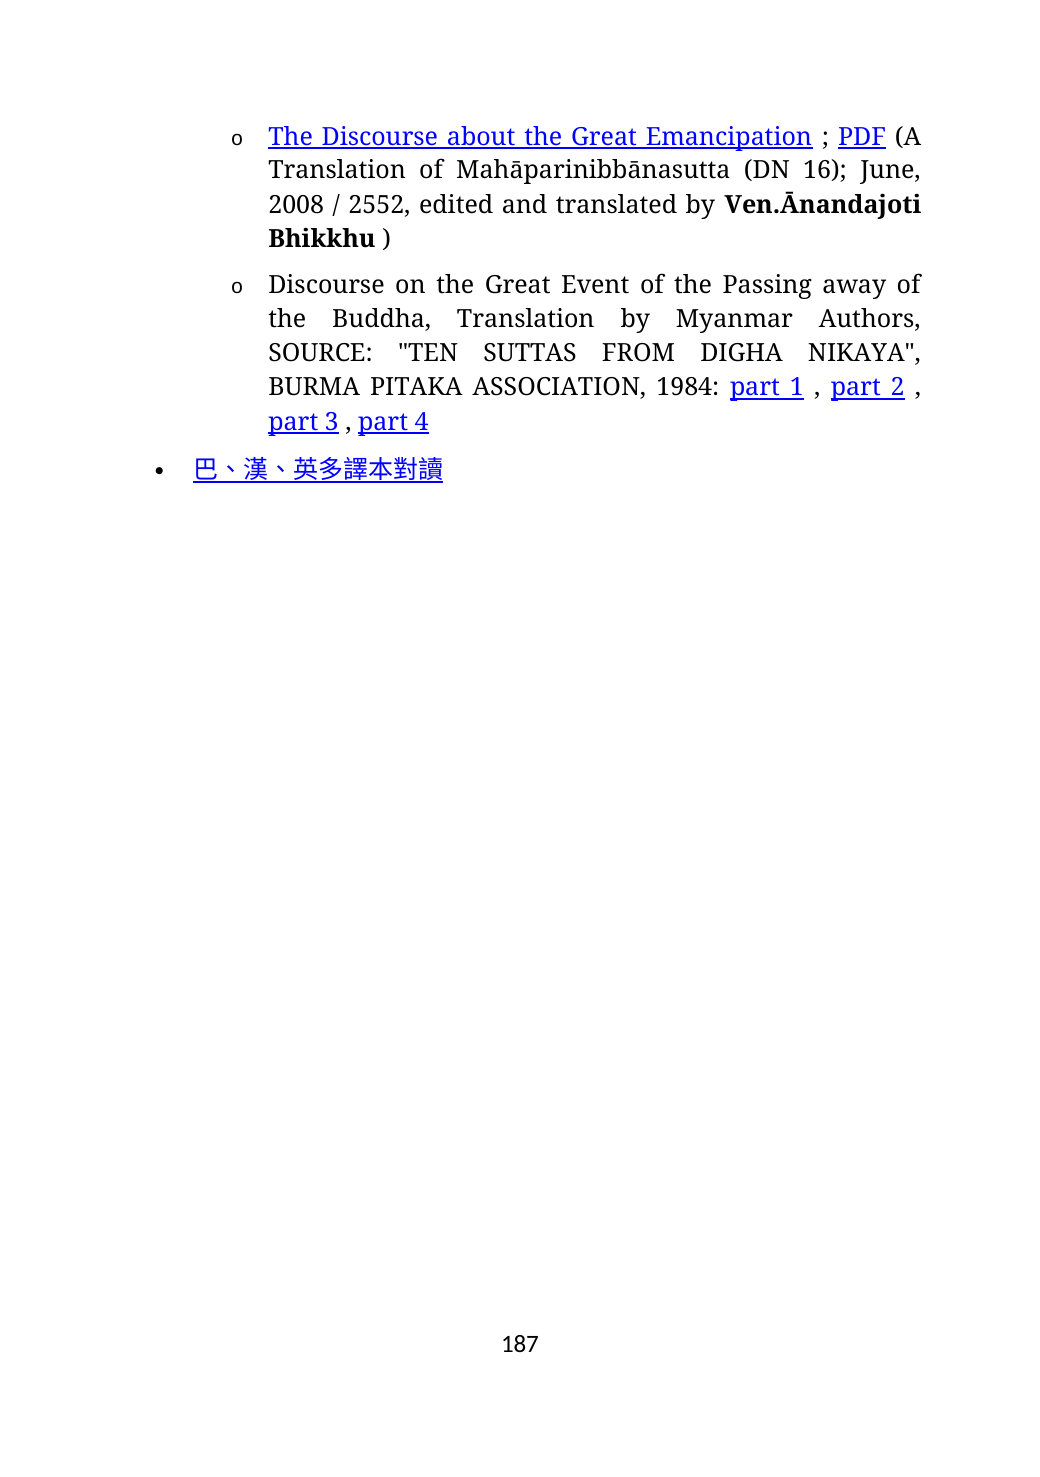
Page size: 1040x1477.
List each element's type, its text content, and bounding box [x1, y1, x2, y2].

list Discourse on the Great Event of the Passing away of the Buddha, Translation by Myanmar Authors, SOURCE: "TEN SUTTAS FROM DIGHA NIKAYA", BURMA PITAKA ASSOCIATION, 1984: part 1 , part 2 , part 3 , part 4 [231, 267, 921, 437]
list 巴、漢、英多譯本對讀 [156, 450, 921, 486]
list The Discourse about the Great Emancipation ; PDF (A Translation of Mahāparinibbānasutta (DN 16); June, 2008 / 2552, edited and translated by Ven.Ānandajoti Bhikkhu ) [231, 118, 921, 254]
